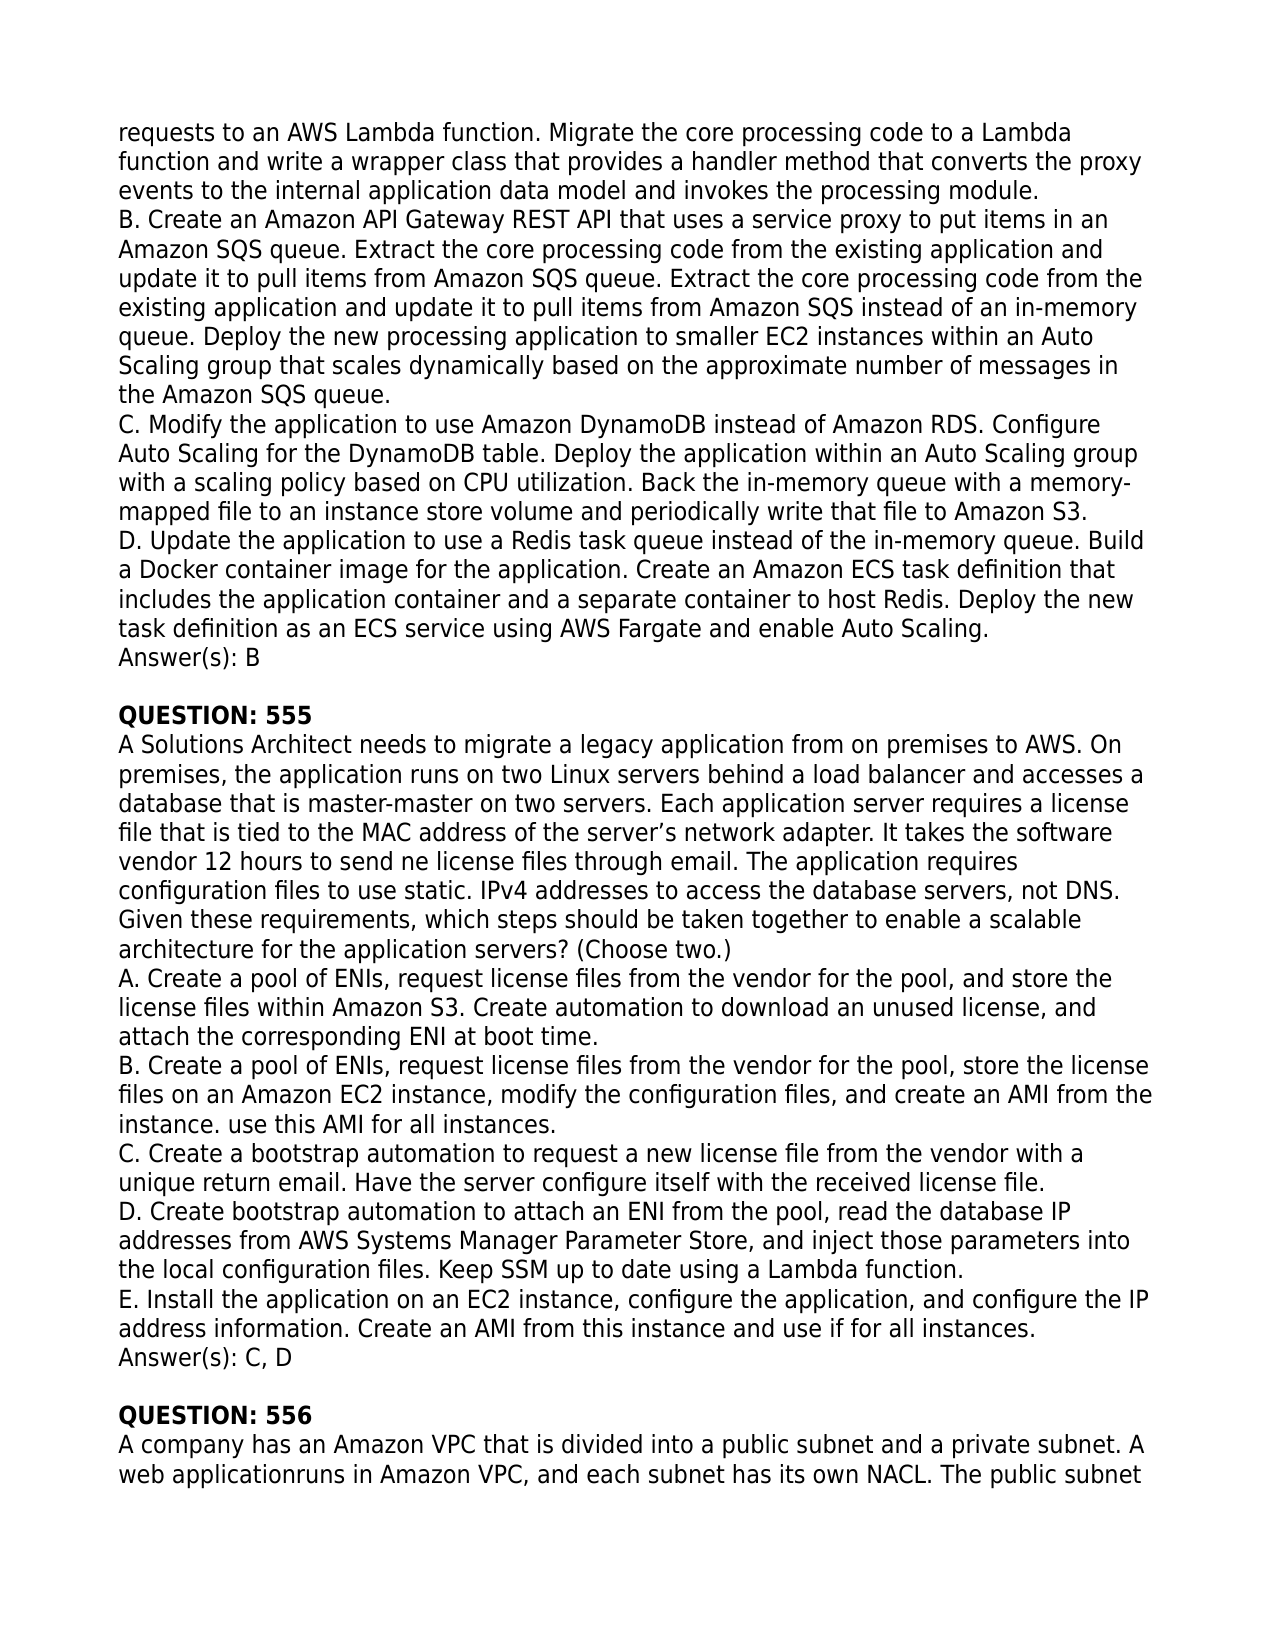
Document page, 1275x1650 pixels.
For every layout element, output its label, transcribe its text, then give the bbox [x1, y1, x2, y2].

text Answer(s): C, D [118, 1343, 1157, 1372]
text QUESTION: 556 [118, 1401, 1157, 1431]
text instance. use this AMI for all instances. [118, 1110, 1157, 1139]
text architecture for the application servers? (Choose two.) [118, 935, 1157, 964]
text Answer(s): B [118, 643, 1157, 672]
text Given these requirements, which steps should be taken together to enable a scalable [118, 906, 1157, 935]
text premises, the application runs on two Linux servers behind a load balancer and accesses a [118, 760, 1157, 789]
text A Solutions Architect needs to migrate a legacy application from on premises to AWS. On [118, 731, 1157, 760]
text C. Create a bootstrap automation to request a new license file from the vendor with a unique return email. Have the server configure itself with the received license file. [118, 1139, 1157, 1197]
text B. Create an Amazon API Gateway REST API that uses a service proxy to put items in an [118, 206, 1157, 235]
text Amazon SQS queue. Extract the core processing code from the existing application and update it to pull items from Amazon SQS queue. Extract the core processing code from the existing application and update it to pull items from Amazon SQS instead of an in-memory queue. Deploy the new processing application to smaller EC2 instances within an Auto Scaling group that scales dynamically based on the approximate number of messages in the Amazon SQS queue. [118, 235, 1157, 410]
text files on an Amazon EC2 instance, modify the configuration files, and create an AMI from the [118, 1081, 1157, 1110]
text D. Update the application to use a Redis task queue instead of the in-memory queue. Build a Docker container image for the application. Create an Amazon ECS task definition that includes the application container and a separate container to host Redis. Deploy the new task definition as an ECS service using AWS Fargate and enable Auto Scaling. [118, 526, 1157, 643]
text A company has an Amazon VPC that is divided into a public subnet and a private subnet. A web applicationruns in Amazon VPC, and each subnet has its own NACL. The public subnet [118, 1431, 1157, 1489]
text E. Install the application on an EC2 instance, configure the application, and configure the IP [118, 1285, 1157, 1314]
text address information. Create an AMI from this instance and use if for all instances. [118, 1314, 1157, 1343]
text A. Create a pool of ENIs, request license files from the vendor for the pool, and store the license files within Amazon S3. Create automation to download an unused license, and attach the corresponding ENI at boot time. [118, 964, 1157, 1051]
text C. Modify the application to use Amazon DynamoDB instead of Amazon RDS. Configure Auto Scaling for the DynamoDB table. Deploy the application within an Auto Scaling group with a scaling policy based on CPU utilization. Back the in-memory queue with a memory-mapped file to an instance store volume and periodically write that file to Amazon S3. [118, 410, 1157, 526]
text QUESTION: 555 [118, 701, 1157, 731]
text requests to an AWS Lambda function. Migrate the core processing code to a Lambda function and write a wrapper class that provides a handler method that converts the proxy events to the internal application data model and invokes the processing module. [118, 118, 1157, 206]
text B. Create a pool of ENIs, request license files from the vendor for the pool, store the license [118, 1051, 1157, 1081]
text D. Create bootstrap automation to attach an ENI from the pool, read the database IP addresses from AWS Systems Manager Parameter Store, and inject those parameters into the local configuration files. Keep SSM up to date using a Lambda function. [118, 1197, 1157, 1285]
text database that is master-master on two servers. Each application server requires a license file that is tied to the MAC address of the server’s network adapter. It takes the software vendor 12 hours to send ne license files through email. The application requires configuration files to use static. IPv4 addresses to access the database servers, not DNS. [118, 789, 1157, 906]
